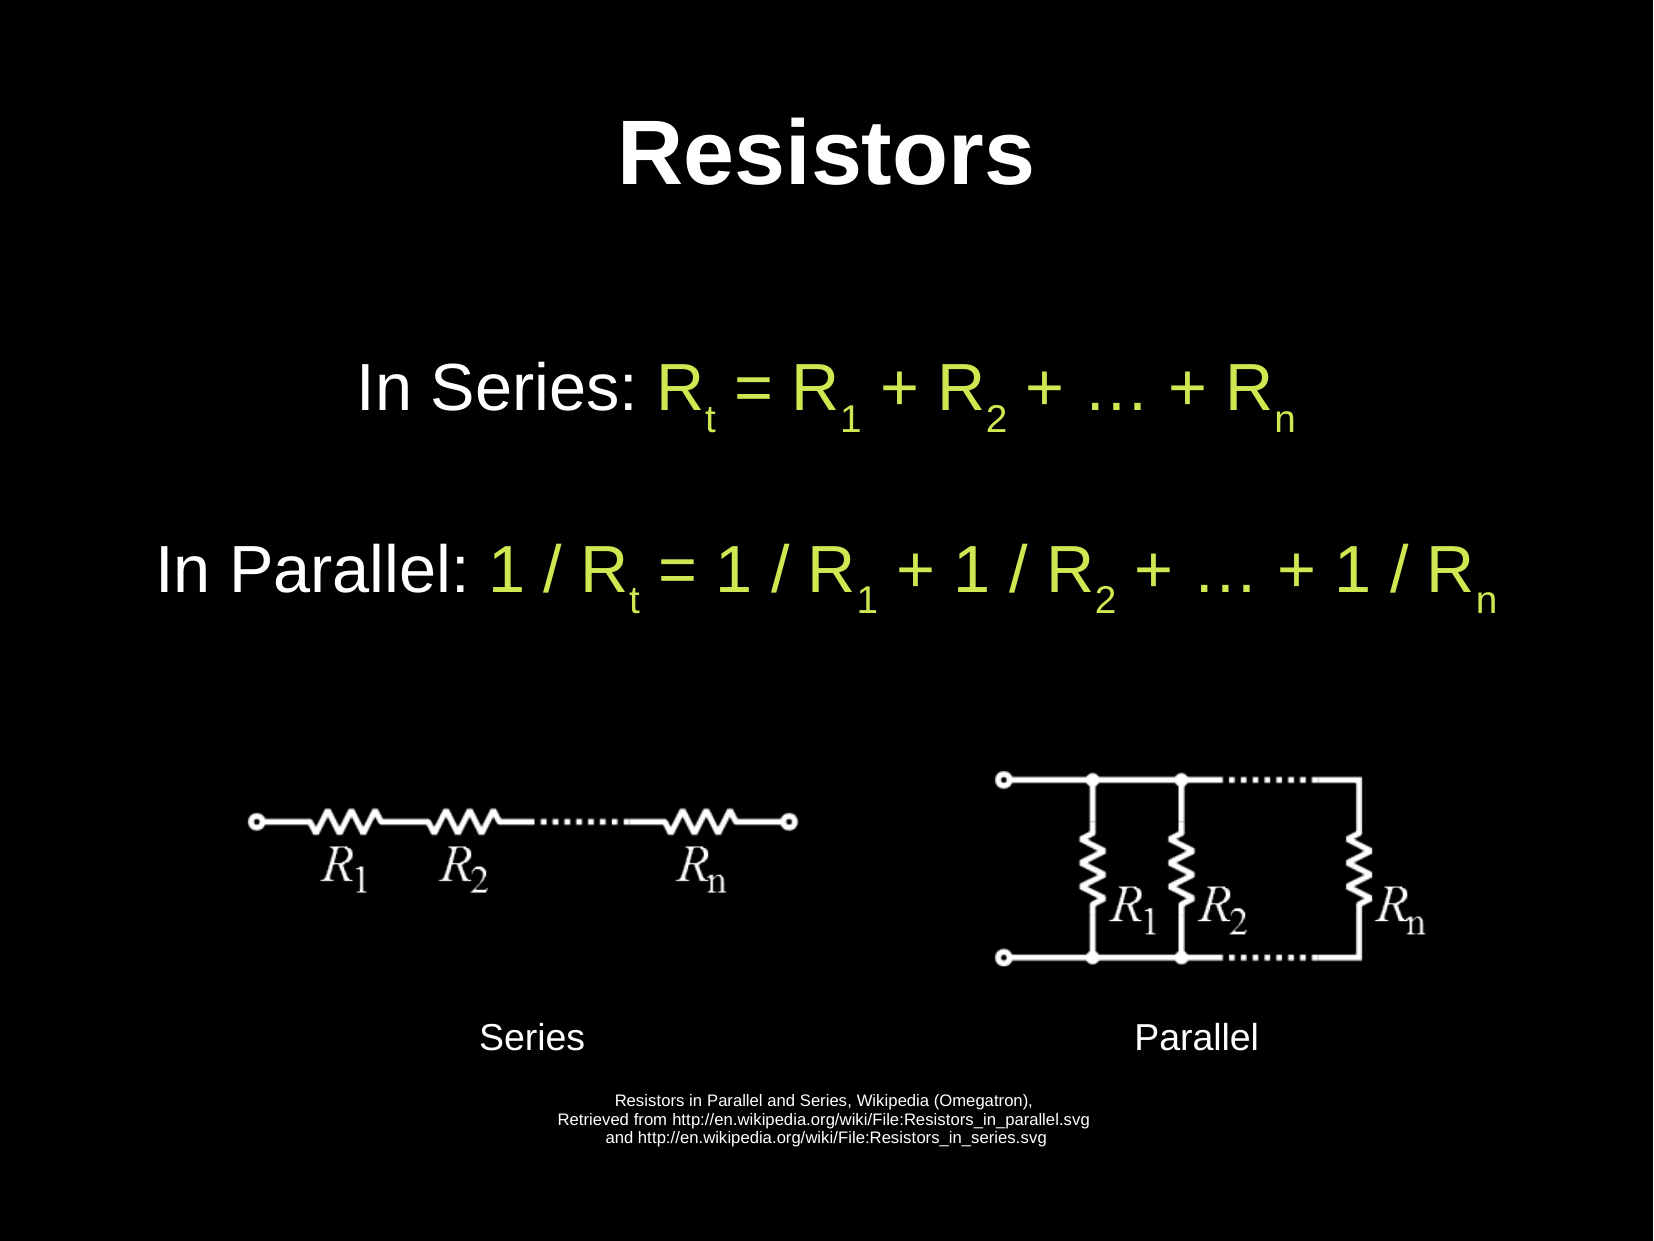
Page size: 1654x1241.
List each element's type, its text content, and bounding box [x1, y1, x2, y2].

title Resistors [82, 49, 1571, 257]
text_box Parallel [1119, 1008, 1275, 1066]
picture [945, 721, 1448, 1017]
text_box Resistors in Parallel and Series, Wikipedia (Omegatron), Retrieved from http://en.wikipedia.org/wiki/File:Resistors_in_parallel.svg and http://en.wikipedia.org/wiki/File:Resistors_in_series.svg [543, 1083, 1107, 1154]
subtitle In Series: Rt = R1 + R2 + … + Rn In Parallel: 1 / Rt = 1 / R1 + 1 / R2 + … + 1 / Rn [82, 266, 1571, 707]
text_box Series [464, 1009, 601, 1067]
picture [198, 763, 849, 940]
